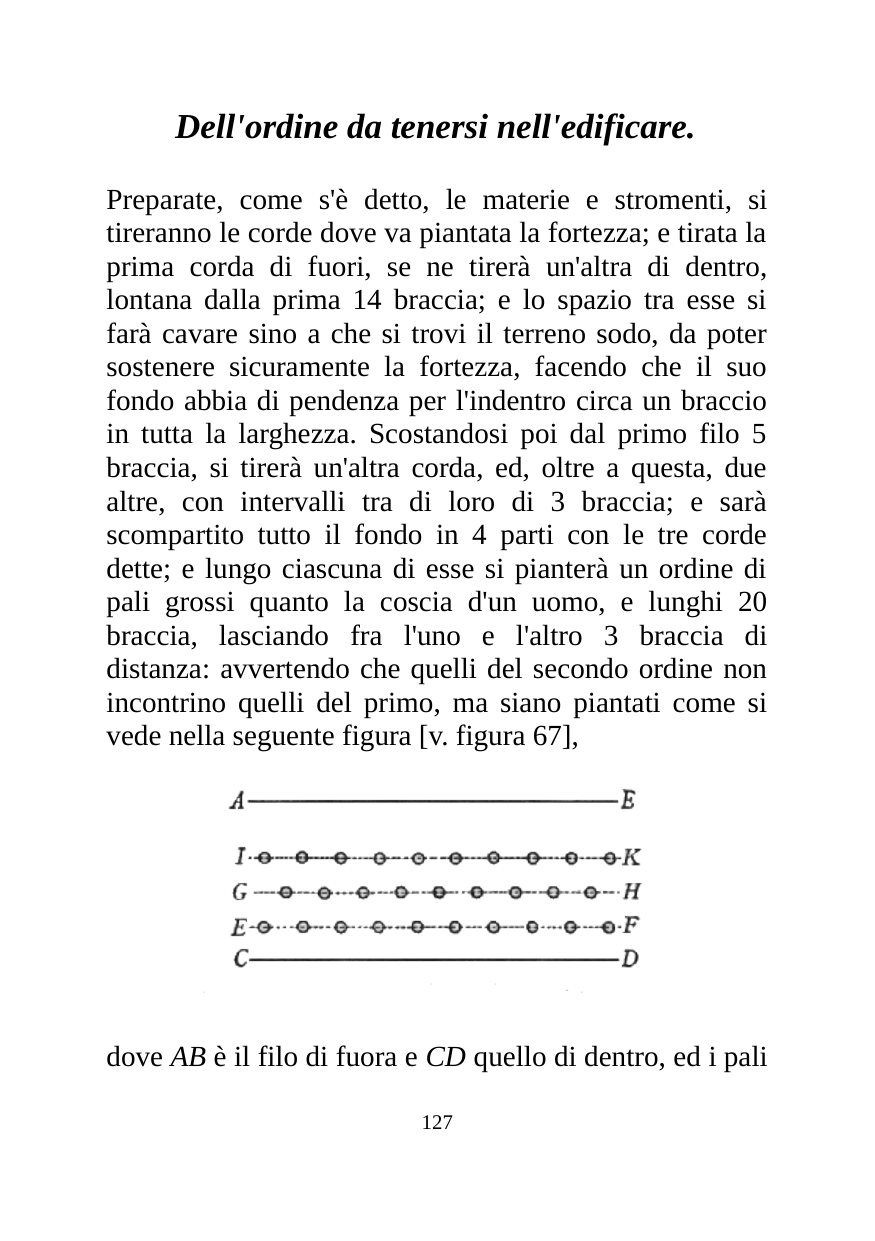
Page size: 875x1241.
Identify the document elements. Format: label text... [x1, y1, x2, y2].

picture [202, 764, 672, 993]
subtitle Dell'ordine da tenersi nell'edificare. [106, 106, 768, 146]
text Preparate, come s'è detto, le materie e stromenti, si tireranno le corde dove va piantata la fortezza; e tirata la prima corda di fuori, se ne tirerà un'altra di dentro, lontana dalla prima 14 braccia; e lo spazio tra esse si farà cavare sino a che si trovi il terreno sodo, da poter sostenere sicuramente la fortezza, facendo che il suo fondo abbia di pendenza per l'indentro circa un braccio in tutta la larghezza. Scostandosi poi dal primo filo 5 braccia, si tirerà un'altra corda, ed, oltre a questa, due altre, con intervalli tra di loro di 3 braccia; e sarà scompartito tutto il fondo in 4 parti con le tre corde dette; e lungo ciascuna di esse si pianterà un ordine di pali grossi quanto la coscia d'un uomo, e lunghi 20 braccia, lasciando fra l'uno e l'altro 3 braccia di distanza: avvertendo che quelli del secondo ordine non incontrino quelli del primo, ma siano piantati come si vede nella seguente figura [v. figura 67], [106, 182, 768, 752]
text dove AB è il filo di fuora e CD quello di dentro, ed i pali [106, 1039, 768, 1072]
